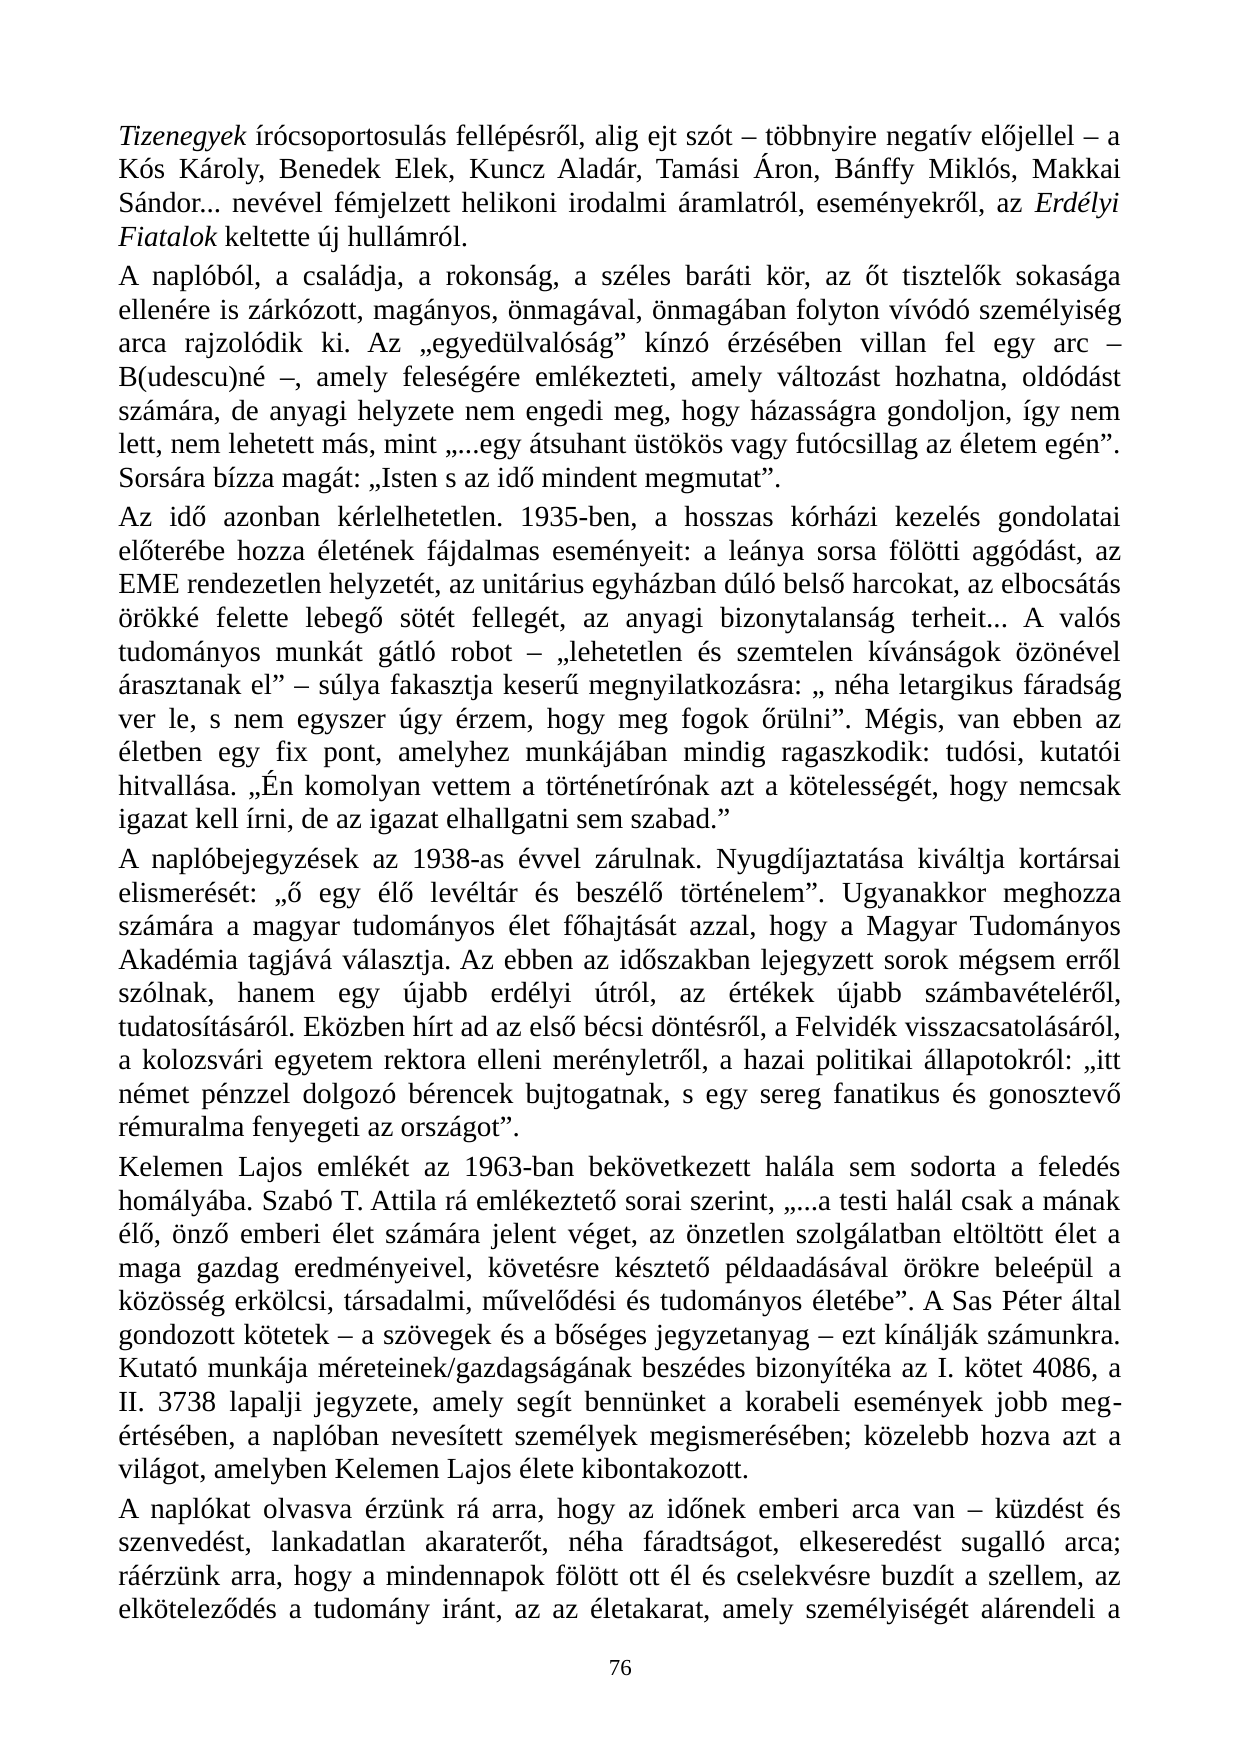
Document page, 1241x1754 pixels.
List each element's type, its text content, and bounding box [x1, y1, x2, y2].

text Tizenegyek írócsoportosulás fellépésről, alig ejt szót – többnyire negatív előjellel – a Kós Károly, Benedek Elek, Kuncz Aladár, Tamási Áron, Bánffy Miklós, Makkai Sándor... nevével fémjelzett helikoni irodalmi áramlatról, eseményekről, az Erdélyi Fiatalok keltette új hullámról. [118, 118, 1122, 252]
text A naplóbejegyzések az 1938-as évvel zárulnak. Nyugdíjaztatása kiváltja kortársai elismerését: „ő egy élő levéltár és beszélő történelem”. Ugyanakkor meghozza számára a magyar tudományos élet főhajtását azzal, hogy a Magyar Tudományos Akadémia tagjává választja. Az ebben az időszakban lejegyzett sorok mégsem erről szólnak, hanem egy újabb erdélyi útról, az értékek újabb számbavételéről, tudatosításáról. Eközben hírt ad az első bécsi döntésről, a Felvidék visszacsatolásáról, a kolozsvári egyetem rektora elleni merényletről, a hazai politikai állapotokról: „itt német pénzzel dolgozó bérencek bujtogatnak, s egy sereg fanatikus és gonosztevő rémuralma fenyegeti az országot”. [118, 841, 1122, 1143]
text A naplóból, a családja, a rokonság, a széles baráti kör, az őt tisztelők sokasága ellenére is zárkózott, magányos, önmagával, önmagában folyton vívódó személyiség arca rajzolódik ki. Az „egyedülvalóság” kínzó érzésében villan fel egy arc – B(udescu)né –, amely feleségére emlékezteti, amely változást hozhatna, oldódást számára, de anyagi helyzete nem engedi meg, hogy házasságra gondoljon, így nem lett, nem lehetett más, mint „...egy átsuhant üstökös vagy futócsillag az életem egén”. Sorsára bízza magát: „Isten s az idő mindent megmutat”. [118, 258, 1122, 493]
text Kelemen Lajos emlékét az 1963-ban bekövetkezett halála sem sodorta a feledés homályába. Szabó T. Attila rá emlékeztető sorai szerint, „...a testi halál csak a mának élő, önző emberi élet számára jelent véget, az önzetlen szolgálatban eltöltött élet a maga gazdag eredményeivel, követésre késztető példaadásával örökre beleépül a közösség erkölcsi, társadalmi, művelődési és tudományos életébe”. A Sas Péter által gondozott kötetek – a szövegek és a bőséges jegyzetanyag – ezt kínálják számunkra. Kutató munkája méreteinek/gazdagságának beszédes bizonyítéka az I. kötet 4086, a II. 3738 lapalji jegyzete, amely segít bennünket a korabeli események jobb meg­értésében, a naplóban nevesített személyek megismerésében; közelebb hozva azt a világot, amelyben Kelemen Lajos élete kibontakozott. [118, 1149, 1122, 1485]
text A naplókat olvasva érzünk rá arra, hogy az időnek emberi arca van – küzdést és szenvedést, lankadatlan akaraterőt, néha fáradtságot, elkeseredést sugalló arca; ráérzünk arra, hogy a mindennapok fölött ott él és cselekvésre buzdít a szellem, az elköteleződés a tudomány iránt, az az életakarat, amely személyiségét alárendeli a [118, 1491, 1122, 1625]
text Az idő azonban kérlelhetetlen. 1935-ben, a hosszas kórházi kezelés gondolatai előterébe hozza életének fájdalmas eseményeit: a leánya sorsa fölötti aggódást, az EME rendezetlen helyzetét, az unitárius egyházban dúló belső harcokat, az elbocsátás örökké felette lebegő sötét fellegét, az anyagi bizonytalanság terheit... A valós tudományos munkát gátló robot – „lehetetlen és szemtelen kívánságok özönével árasz­tanak el” – súlya fakasztja keserű megnyilatkozásra: „ néha letargikus fáradság ver le, s nem egyszer úgy érzem, hogy meg fogok őrülni”. Mégis, van ebben az életben egy fix pont, amelyhez munkájában mindig ragaszkodik: tudósi, kutatói hitvallása. „Én komolyan vettem a történetírónak azt a kötelességét, hogy nemcsak igazat kell írni, de az igazat elhallgatni sem szabad.” [118, 499, 1122, 835]
